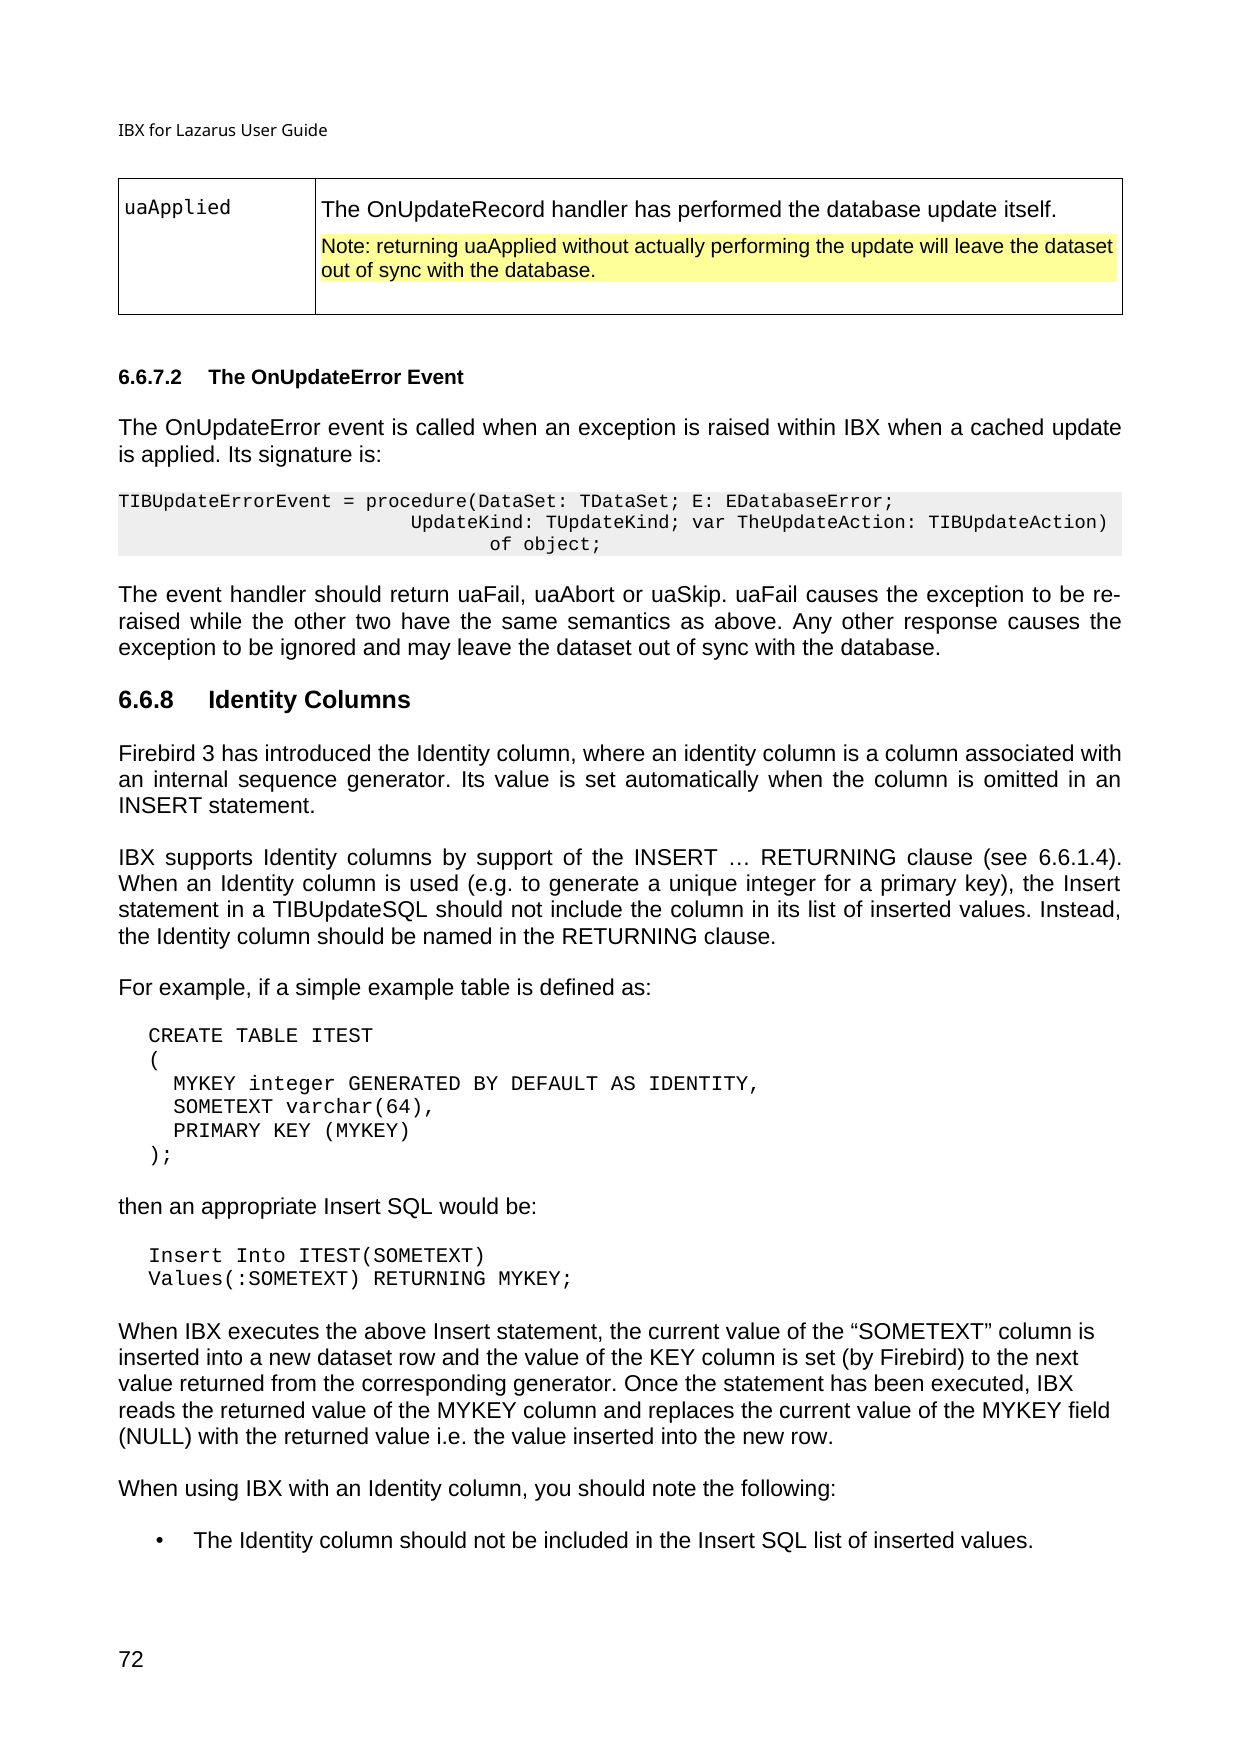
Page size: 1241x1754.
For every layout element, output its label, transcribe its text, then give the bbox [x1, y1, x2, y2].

text PRIMARY KEY (MYKEY) [148, 1120, 1122, 1144]
text IBX supports Identity columns by support of the INSERT … RETURNING clause (see 6.6.1.4). When an Identity column is used (e.g. to generate a unique integer for a primary key), the Insert statement in a TIBUpdateSQL should not include the column in its list of inserted values. Instead, the Identity column should be named in the RETURNING clause. [118, 844, 1122, 949]
text When using IBX with an Identity column, you should note the following: [118, 1475, 1122, 1501]
text Insert Into ITEST(SOMETEXT) [148, 1245, 1122, 1268]
text Firebird 3 has introduced the Identity column, where an identity column is a column associated with an internal sequence generator. Its value is set automatically when the column is omitted in an INSERT statement. [118, 740, 1122, 819]
text Values(:SOMETEXT) RETURNING MYKEY; [148, 1268, 1122, 1292]
text of object; [118, 534, 1122, 556]
text TIBUpdateErrorEvent = procedure(DataSet: TDataSet; E: EDatabaseError; [118, 492, 1122, 513]
subtitle Identity Columns [118, 685, 1122, 714]
text MYKEY integer GENERATED BY DEFAULT AS IDENTITY, [148, 1073, 1122, 1096]
text ( [148, 1049, 1122, 1073]
subtitle The OnUpdateError Event [118, 365, 1122, 389]
text SOMETEXT varchar(64), [148, 1096, 1122, 1120]
text The event handler should return uaFail, uaAbort or uaSkip. uaFail causes the exception to be re-raised while the other two have the same semantics as above. Any other response causes the exception to be ignored and may leave the dataset out of sync with the database. [118, 581, 1122, 660]
text CREATE TABLE ITEST [148, 1026, 1122, 1049]
table_cell uaApplied [119, 179, 315, 313]
text The OnUpdateError event is called when an exception is raised within IBX when a cached update is applied. Its signature is: [118, 414, 1122, 467]
text ); [148, 1144, 1122, 1167]
table_cell The OnUpdateRecord handler has performed the database update itself. Note: returning uaApplied without actually performing the update will leave the dataset out of sync with the database. [316, 179, 1122, 313]
text UpdateKind: TUpdateKind; var TheUpdateAction: TIBUpdateAction) [118, 513, 1122, 534]
text When IBX executes the above Insert statement, the current value of the “SOMETEXT” column is inserted into a new dataset row and the value of the KEY column is set (by Firebird) to the next value returned from the corresponding generator. Once the statement has been executed, IBX reads the returned value of the MYKEY column and replaces the current value of the MYKEY field (NULL) with the returned value i.e. the value inserted into the new row. [118, 1318, 1122, 1449]
text then an appropriate Insert SQL would be: [118, 1193, 1122, 1219]
text For example, if a simple example table is defined as: [118, 974, 1122, 1001]
list The Identity column should not be included in the Insert SQL list of inserted values. [156, 1527, 1122, 1553]
